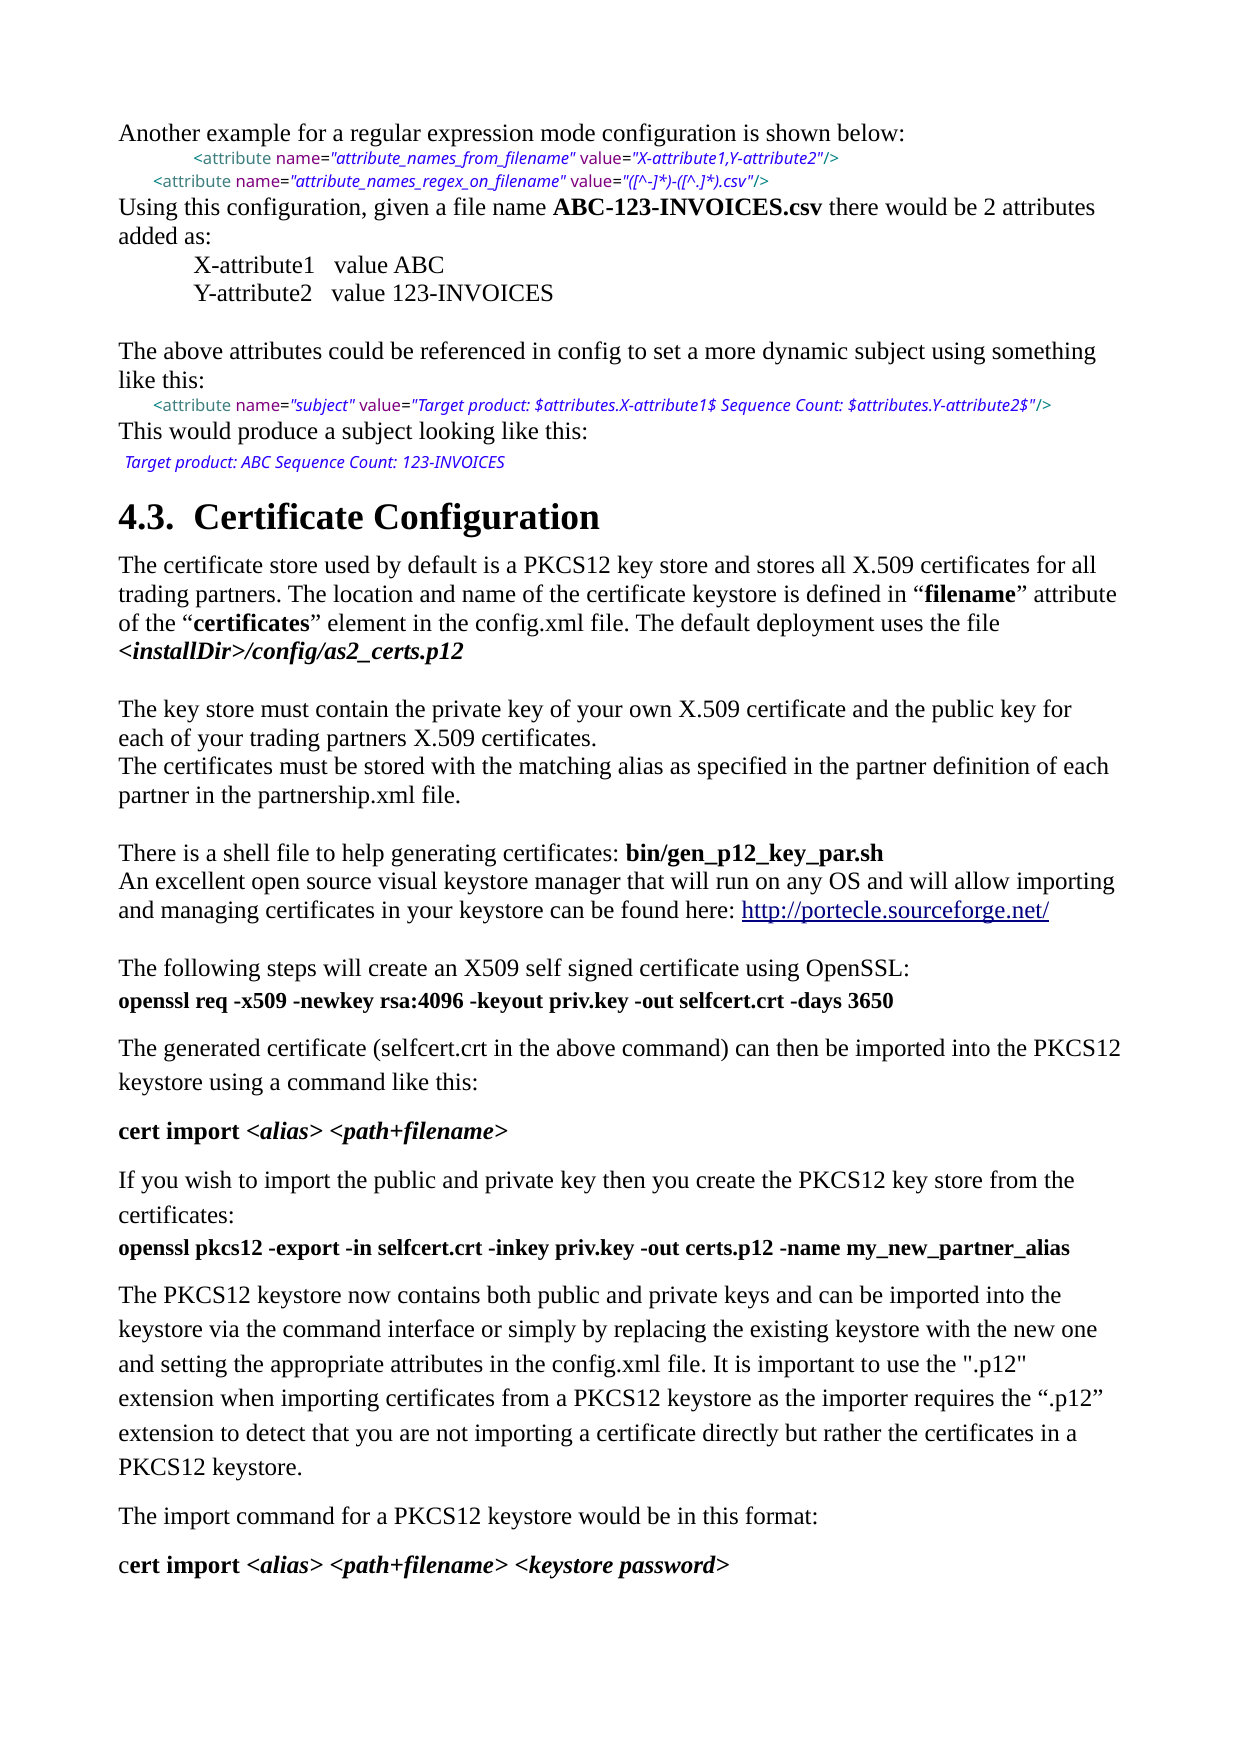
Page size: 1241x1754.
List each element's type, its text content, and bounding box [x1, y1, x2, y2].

text There is a shell file to help generating certificates: bin/gen_p12_key_par.sh [118, 838, 1122, 866]
text The key store must contain the private key of your own X.509 certificate and the public key for each of your trading partners X.509 certificates. [118, 694, 1122, 751]
text The import command for a PKCS12 keystore would be in this format: [118, 1501, 1122, 1530]
text The PKCS12 keystore now contains both public and private keys and can be imported into the keystore via the command interface or simply by replacing the existing keystore with the new one and setting the appropriate attributes in the config.xml file. It is important to use the ".p12" extension when importing certificates from a PKCS12 keystore as the importer requires the “.p12” extension to detect that you are not importing a certificate directly but rather the certificates in a PKCS12 keystore. [118, 1280, 1122, 1481]
text cert import <alias> <path+filename> <keystore password> [118, 1551, 1122, 1579]
text If you wish to import the public and private key then you create the PKCS12 key store from the certificates: openssl pkcs12 -export -in selfcert.crt -inkey priv.key -out certs.p12 -name my_new_partner_alias [118, 1165, 1122, 1260]
text <attribute name="attribute_names_from_filename" value="X-attribute1,Y-attribute2"/> [193, 147, 1122, 169]
text The following steps will create an X509 self signed certificate using OpenSSL: openssl req -x509 -newkey rsa:4096 -keyout priv.key -out selfcert.crt -days 3650 [118, 953, 1122, 1013]
text The above attributes could be referenced in config to set a more dynamic subject using something like this: [118, 336, 1122, 393]
text cert import <alias> <path+filename> [118, 1116, 1122, 1145]
text Another example for a regular expression mode configuration is shown below: [118, 118, 1122, 147]
text The certificates must be stored with the matching alias as specified in the partner definition of each partner in the partnership.xml file. [118, 751, 1122, 809]
text This would produce a subject looking like this: [118, 416, 1122, 445]
text X-attribute1 value ABC Y-attribute2 value 123-INVOICES [193, 250, 1122, 307]
text The generated certificate (selfcert.crt in the above command) can then be imported into the PKCS12 keystore using a command like this: [118, 1033, 1122, 1096]
text The certificate store used by default is a PKCS12 key store and stores all X.509 certificates for all trading partners. The location and name of the certificate keystore is defined in “filename” attribute of the “certificates” element in the config.xml file. The default deployment uses the file <installDir>/config/as2_certs.p12 [118, 550, 1122, 665]
text An excellent open source visual keystore manager that will run on any OS and will allow importing and managing certificates in your keystore can be found here: http://portecle.sourceforge.net/ [118, 866, 1122, 924]
text <attribute name="attribute_names_regex_on_filename" value="([^-]*)-([^.]*).csv"/> [118, 169, 1122, 192]
text <attribute name="subject" value="Target product: $attributes.X-attribute1$ Sequence Count: $attributes.Y-attribute2$"/> [118, 393, 1122, 416]
text Using this configuration, given a file name ABC-123-INVOICES.csv there would be 2 attributes added as: [118, 192, 1122, 250]
subtitle Certificate Configuration [118, 494, 1122, 538]
text Target product: ABC Sequence Count: 123-INVOICES [118, 445, 1122, 474]
